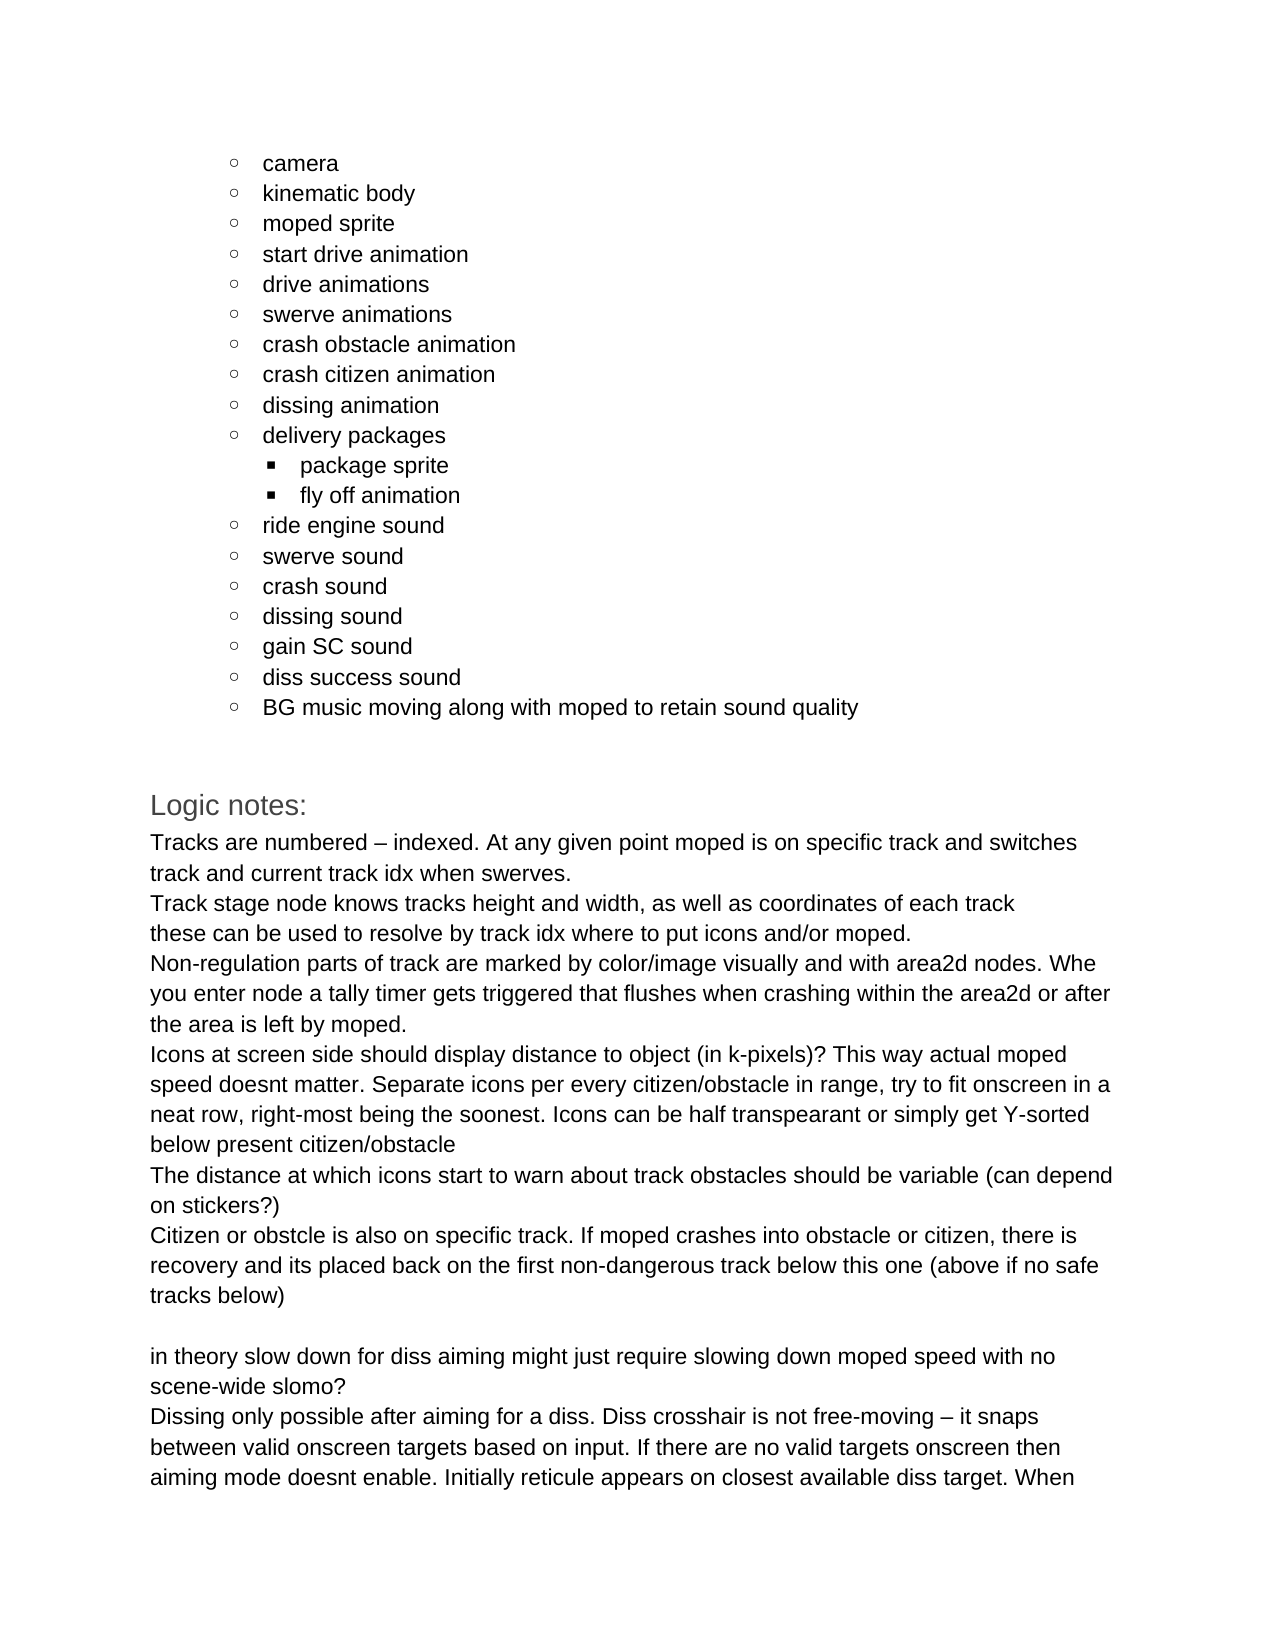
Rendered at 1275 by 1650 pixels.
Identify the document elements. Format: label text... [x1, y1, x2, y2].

list kinematic body [225, 180, 1125, 207]
list diss success sound [225, 663, 1125, 690]
list start drive animation [225, 241, 1125, 267]
text Dissing only possible after aiming for a diss. Diss crosshair is not free-moving – it snaps between valid onscreen targets based on input. If there are no valid targets onscreen then aiming mode doesnt enable. Initially reticule appears on closest available diss target. When [150, 1403, 1125, 1490]
text in theory slow down for diss aiming might just require slowing down moped speed with no scene-wide slomo? [150, 1343, 1125, 1399]
text Tracks are numbered – indexed. At any given point moped is on specific track and switches track and current track idx when swerves. [150, 829, 1125, 886]
list camera [225, 150, 1125, 176]
list gain SC sound [225, 633, 1125, 660]
list crash obstacle animation [225, 331, 1125, 358]
list fly off animation [262, 482, 1125, 509]
list BG music moving along with moped to retain sound quality [225, 694, 1125, 720]
list swerve sound [225, 543, 1125, 569]
list crash sound [225, 573, 1125, 599]
list dissing animation [225, 392, 1125, 418]
text Citizen or obstcle is also on specific track. If moped crashes into obstacle or citizen, there is recovery and its placed back on the first non-dangerous track below this one (above if no safe tracks below) [150, 1222, 1125, 1309]
list crash citizen animation [225, 361, 1125, 388]
list drive animations [225, 271, 1125, 297]
list ride engine sound [225, 512, 1125, 539]
list delivery packages [225, 422, 1125, 448]
list swerve animations [225, 301, 1125, 327]
list package sprite [262, 452, 1125, 478]
text Track stage node knows tracks height and width, as well as coordinates of each track [150, 890, 1125, 916]
text The distance at which icons start to warn about track obstacles should be variable (can depend on stickers?) [150, 1162, 1125, 1218]
list dissing sound [225, 603, 1125, 629]
list moped sprite [225, 210, 1125, 237]
text Non-regulation parts of track are marked by color/image visually and with area2d nodes. Whe you enter node a tally timer gets triggered that flushes when crashing within the area2d or after the area is left by moped. [150, 950, 1125, 1037]
text Icons at screen side should display distance to object (in k-pixels)? This way actual moped speed doesnt matter. Separate icons per every citizen/obstacle in range, try to fit onscreen in a neat row, right-most being the soonest. Icons can be half transpearant or simply get Y-sorted below present citizen/obstacle [150, 1041, 1125, 1158]
text these can be used to resolve by track idx where to put icons and/or moped. [150, 920, 1125, 946]
subtitle Logic notes: [150, 787, 1125, 821]
